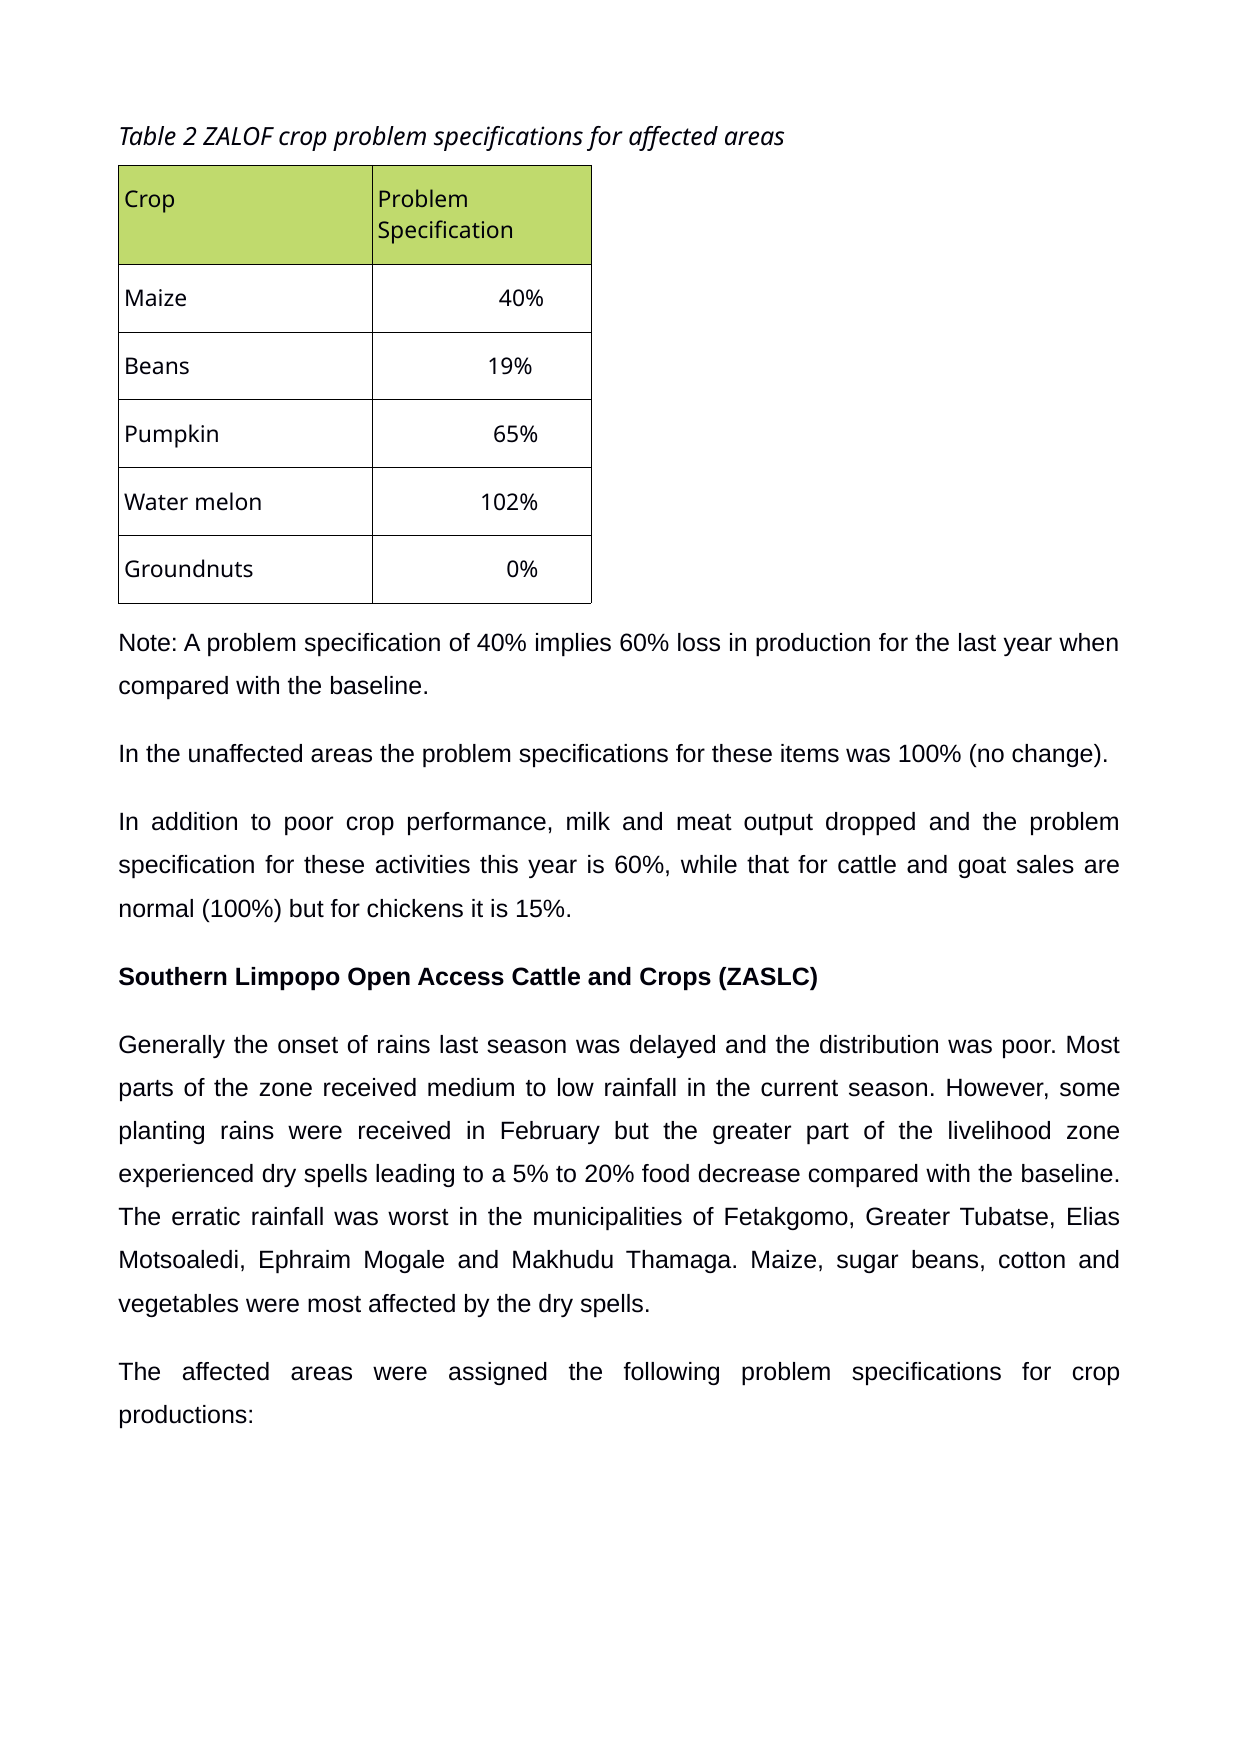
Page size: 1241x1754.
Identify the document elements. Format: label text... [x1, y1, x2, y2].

text The affected areas were assigned the following problem specifications for crop productions: [118, 1357, 1122, 1428]
table_cell 65% [373, 400, 591, 467]
table_cell Pumpkin [119, 400, 372, 467]
text In addition to poor crop performance, milk and meat output dropped and the problem specification for these activities this year is 60%, while that for cattle and goat sales are normal (100%) but for chickens it is 15%. [118, 807, 1122, 922]
table_cell 102% [373, 468, 591, 535]
table_cell Beans [119, 333, 372, 399]
table_cell 19% [373, 333, 591, 399]
text Generally the onset of rains last season was delayed and the distribution was poor. Most parts of the zone received medium to low rainfall in the current season. However, some planting rains were received in February but the greater part of the livelihood zone experienced dry spells leading to a 5% to 20% food decrease compared with the baseline. The erratic rainfall was worst in the municipalities of Fetakgomo, Greater Tubatse, Elias Motsoaledi, Ephraim Mogale and Makhudu Thamaga. Maize, sugar beans, cotton and vegetables were most affected by the dry spells. [118, 1030, 1122, 1317]
table_cell 0% [373, 536, 591, 603]
table_cell Groundnuts [119, 536, 372, 603]
table_cell Maize [119, 265, 372, 332]
text Note: A problem specification of 40% implies 60% loss in production for the last year when compared with the baseline. [118, 628, 1122, 700]
table_cell 40% [373, 265, 591, 332]
table_header Problem Specification [373, 166, 591, 264]
subtitle Southern Limpopo Open Access Cattle and Crops (ZASLC) [118, 962, 1122, 990]
table_header Crop [119, 166, 372, 264]
table_cell Water melon [119, 468, 372, 535]
text Table 2 ZALOF crop problem specifications for affected areas [118, 118, 1122, 152]
text In the unaffected areas the problem specifications for these items was 100% (no change). [118, 739, 1122, 768]
